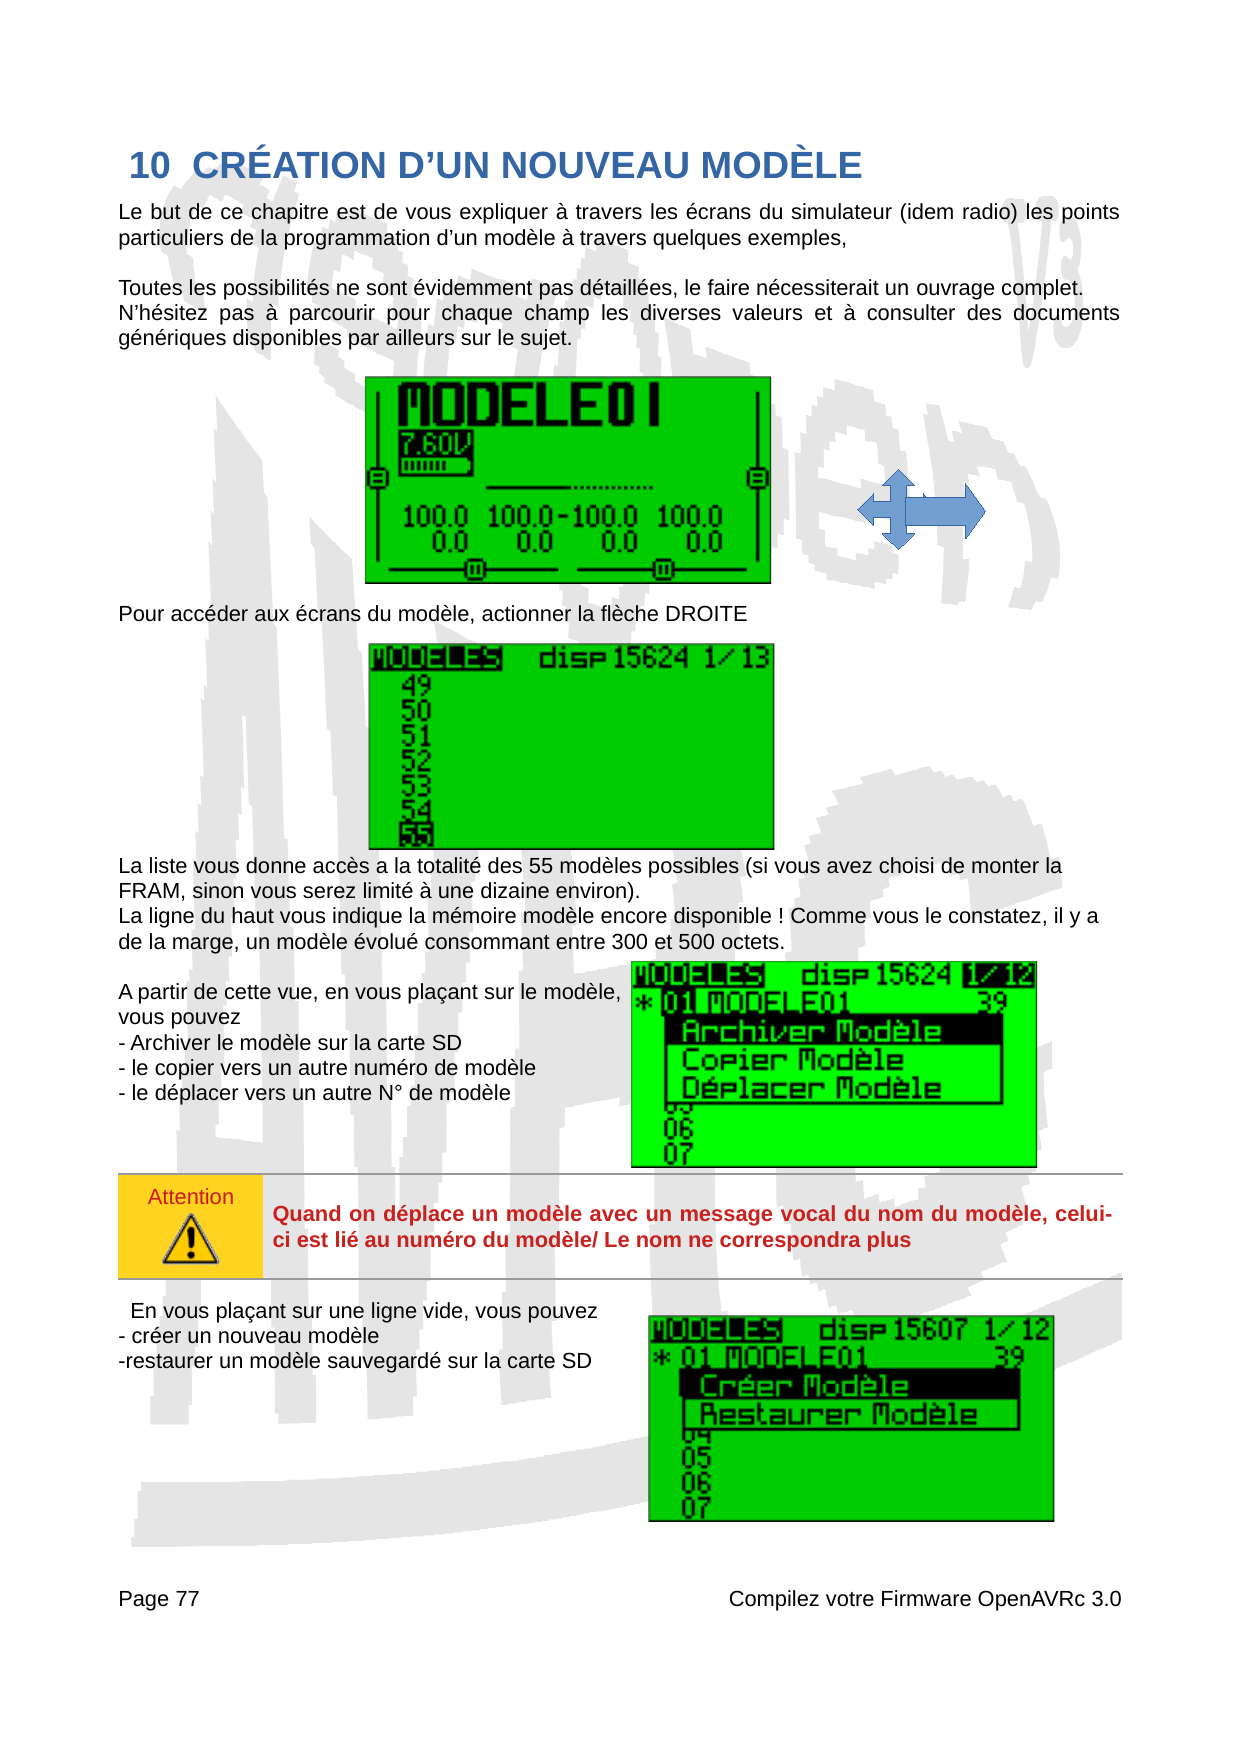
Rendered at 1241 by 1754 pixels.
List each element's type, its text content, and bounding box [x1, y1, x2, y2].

text - le copier vers un autre numéro de modèle [118, 1054, 631, 1080]
picture [158, 1209, 224, 1269]
table_header Quand on déplace un modèle avec un message vocal du nom du modèle, celui-ci est lié au numéro du modèle/ Le nom ne correspondra plus [264, 1175, 1122, 1278]
text - créer un nouveau modèle [118, 1323, 648, 1348]
text - le déplacer vers un autre N° de modèle [118, 1080, 631, 1105]
text La liste vous donne accès a la totalité des 55 modèles possibles (si vous avez choisi de monter la FRAM, sinon vous serez limité à une dizaine environ). [118, 853, 1122, 903]
picture [631, 961, 1038, 1168]
subtitle CRÉATION D’UN NOUVEAU MODÈLE [118, 143, 1122, 187]
text Toutes les possibilités ne sont évidemment pas détaillées, le faire nécessiterait un ouvrage complet. [118, 275, 1122, 300]
text [1055, 1323, 1122, 1348]
text [1038, 1080, 1122, 1105]
text La ligne du haut vous indique la mémoire modèle encore disponible ! Comme vous le constatez, il y a de la marge, un modèle évolué consommant entre 300 et 500 octets. [118, 903, 1122, 954]
text [1038, 1054, 1122, 1080]
picture [368, 643, 775, 850]
picture [648, 1315, 1055, 1522]
text [1038, 1029, 1122, 1054]
text - Archiver le modèle sur la carte SD [118, 1029, 631, 1054]
text -restaurer un modèle sauvegardé sur la carte SD [118, 1348, 648, 1373]
text [1055, 1348, 1122, 1373]
text Pour accéder aux écrans du modèle, actionner la flèche DROITE [118, 601, 1122, 626]
table_header Attention [118, 1175, 263, 1278]
text En vous plaçant sur une ligne vide, vous pouvez [118, 1298, 1122, 1323]
text N’hésitez pas à parcourir pour chaque champ les diverses valeurs et à consulter des documents génériques disponibles par ailleurs sur le sujet. [118, 300, 1122, 351]
text Le but de ce chapitre est de vous expliquer à travers les écrans du simulateur (idem radio) les points particuliers de la programmation d’un modèle à travers quelques exemples, [118, 199, 1122, 250]
text [1038, 979, 1122, 1029]
picture [364, 376, 772, 584]
text A partir de cette vue, en vous plaçant sur le modèle, vous pouvez [118, 979, 631, 1029]
